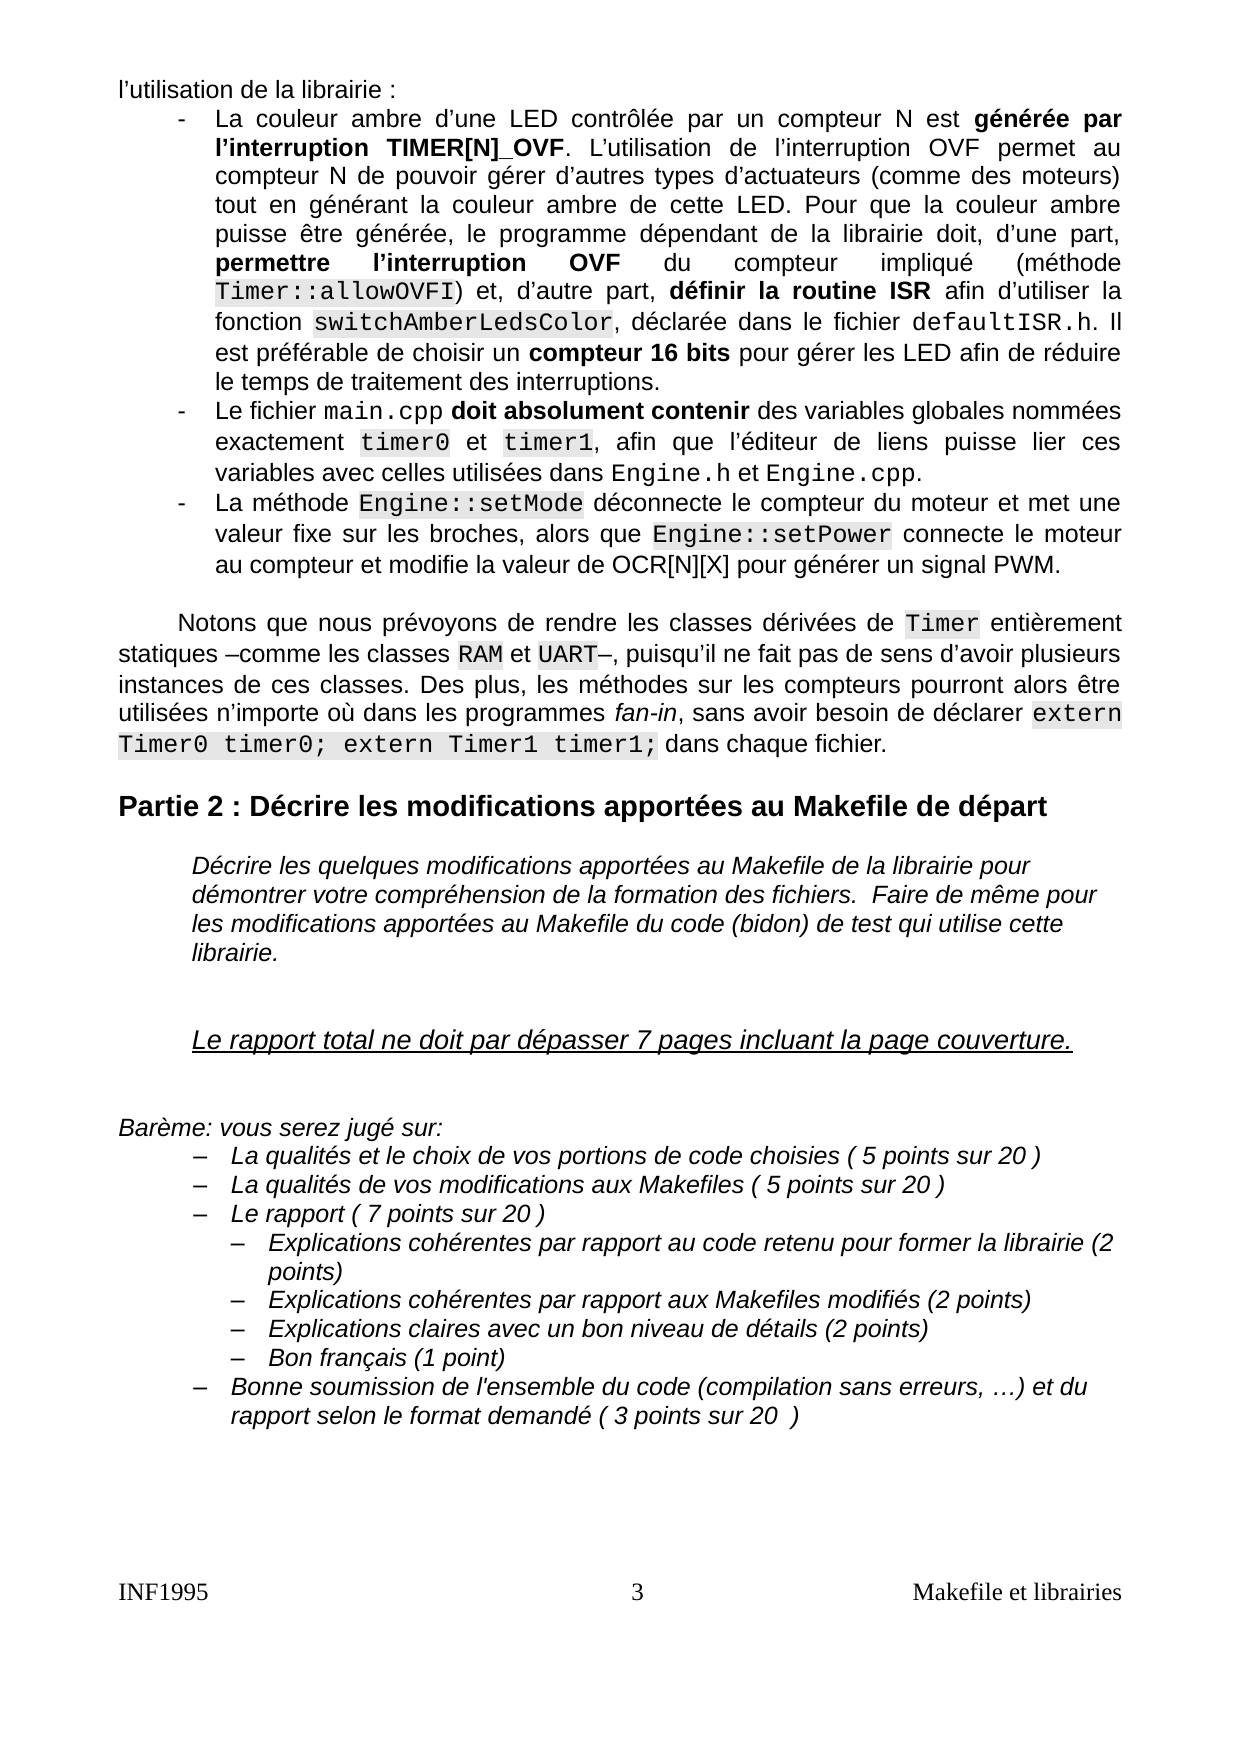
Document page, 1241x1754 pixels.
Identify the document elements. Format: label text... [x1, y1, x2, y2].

text Barème: vous serez jugé sur: [118, 1113, 1122, 1141]
list La qualités de vos modifications aux Makefiles ( 5 points sur 20 ) [193, 1170, 1122, 1199]
list La méthode Engine::setMode déconnecte le compteur du moteur et met une valeur fixe sur les broches, alors que Engine::setPower connecte le moteur au compteur et modifie la valeur de OCR[N][X] pour générer un signal PWM. [177, 488, 1122, 579]
text Notons que nous prévoyons de rendre les classes dérivées de Timer entièrement statiques –comme les classes RAM et UART–, puisqu’il ne fait pas de sens d’avoir plusieurs instances de ces classes. Des plus, les méthodes sur les compteurs pourront alors être utilisées n’importe où dans les programmes fan-in, sans avoir besoin de déclarer extern Timer0 timer0; extern Timer1 timer1; dans chaque fichier. [118, 608, 1122, 760]
list Explications cohérentes par rapport au code retenu pour former la librairie (2 points) [231, 1228, 1122, 1286]
list La qualités et le choix de vos portions de code choisies ( 5 points sur 20 ) [193, 1141, 1122, 1170]
list Le rapport ( 7 points sur 20 ) [193, 1199, 1122, 1228]
list Le fichier main.cpp doit absolument contenir des variables globales nommées exactement timer0 et timer1, afin que l’éditeur de liens puisse lier ces variables avec celles utilisées dans Engine.h et Engine.cpp. [177, 396, 1122, 488]
list Explications cohérentes par rapport aux Makefiles modifiés (2 points) [231, 1286, 1122, 1314]
list La couleur ambre d’une LED contrôlée par un compteur N est générée par l’interruption TIMER[N]_OVF. L’utilisation de l’interruption OVF permet au compteur N de pouvoir gérer d’autres types d’actuateurs (comme des moteurs) tout en générant la couleur ambre de cette LED. Pour que la couleur ambre puisse être générée, le programme dépendant de la librairie doit, d’une part, permettre l’interruption OVF du compteur impliqué (méthode Timer::allowOVFI) et, d’autre part, définir la routine ISR afin d’utiliser la fonction switchAmberLedsColor, déclarée dans le fichier defaultISR.h. Il est préférable de choisir un compteur 16 bits pour gérer les LED afin de réduire le temps de traitement des interruptions. [177, 104, 1122, 396]
list Explications claires avec un bon niveau de détails (2 points) [231, 1314, 1122, 1343]
text l’utilisation de la librairie : [118, 75, 1122, 104]
list Bonne soumission de l'ensemble du code (compilation sans erreurs, …) et du rapport selon le format demandé ( 3 points sur 20 ) [193, 1372, 1122, 1430]
list Bon français (1 point) [231, 1343, 1122, 1372]
text Partie 2 : Décrire les modifications apportées au Makefile de départ [118, 789, 1122, 823]
text Décrire les quelques modifications apportées au Makefile de la librairie pour démontrer votre compréhension de la formation des fichiers. Faire de même pour les modifications apportées au Makefile du code (bidon) de test qui utilise cette librairie. [192, 851, 1122, 966]
text Le rapport total ne doit par dépasser 7 pages incluant la page couverture. [118, 1024, 1122, 1055]
